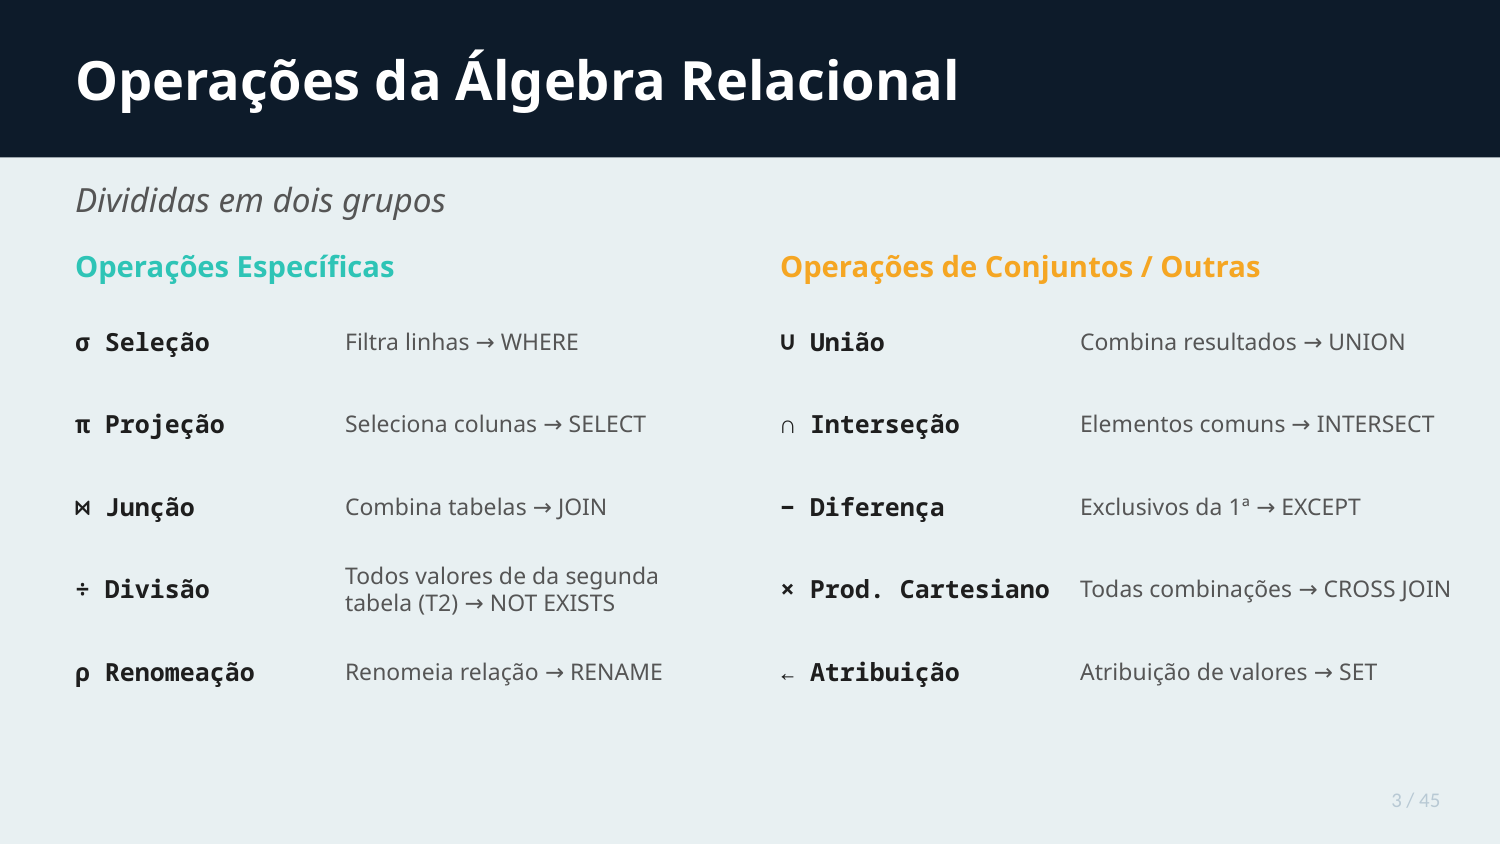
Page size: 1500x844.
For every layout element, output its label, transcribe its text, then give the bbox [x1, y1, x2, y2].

text_box ∪ União [779, 307, 1079, 375]
text_box 3 / 45 [1274, 772, 1455, 825]
text_box Operações da Álgebra Relacional [74, 22, 1425, 135]
text_box Operações de Conjuntos / Outras [779, 240, 1425, 293]
text_box ⋈ Junção [74, 472, 344, 540]
text_box Exclusivos da 1ª → EXCEPT [1079, 472, 1455, 540]
text_box ρ Renomeação [74, 637, 344, 705]
text_box ← Atribuição [779, 637, 1079, 705]
text_box Seleciona colunas → SELECT [344, 390, 720, 458]
text_box Elementos comuns → INTERSECT [1079, 390, 1455, 458]
text_box π Projeção [74, 390, 344, 458]
text_box Operações Específicas [74, 240, 720, 293]
text_box × Prod. Cartesiano [779, 555, 1079, 623]
text_box Todas combinações → CROSS JOIN [1079, 555, 1455, 623]
text_box [0, 0, 1500, 158]
text_box Filtra linhas → WHERE [344, 307, 720, 375]
text_box Atribuição de valores → SET [1079, 637, 1455, 705]
text_box ÷ Divisão [74, 555, 344, 623]
text_box Combina tabelas → JOIN [344, 472, 720, 540]
text_box Divididas em dois grupos [74, 172, 1425, 225]
text_box ∩ Interseção [779, 390, 1079, 458]
text_box σ Seleção [74, 307, 344, 375]
text_box Renomeia relação → RENAME [344, 637, 720, 705]
text_box Todos valores de da segunda tabela (T2) → NOT EXISTS [344, 555, 720, 623]
text_box Combina resultados → UNION [1079, 307, 1455, 375]
text_box − Diferença [779, 472, 1079, 540]
